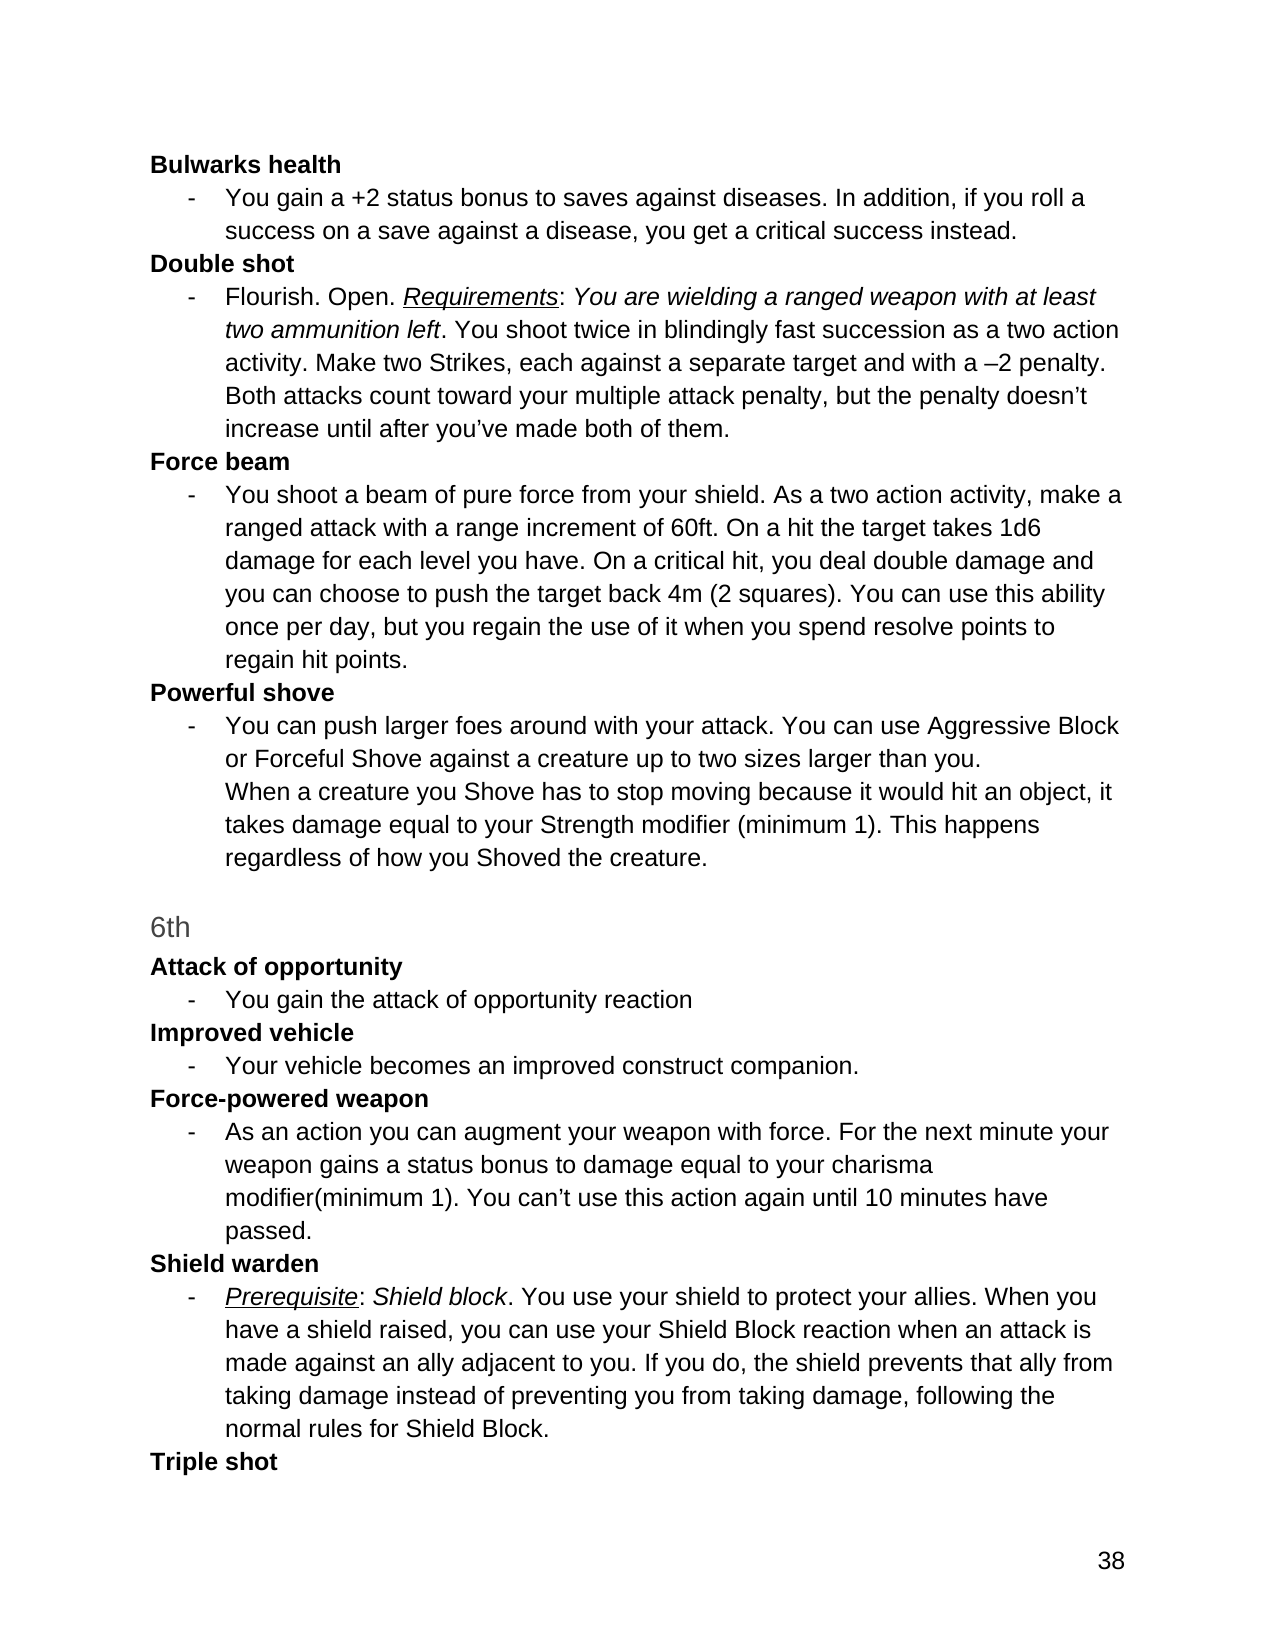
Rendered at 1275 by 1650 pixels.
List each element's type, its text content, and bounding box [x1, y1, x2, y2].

text Force-powered weapon [150, 1084, 1125, 1112]
text Triple shot [150, 1447, 1125, 1476]
list You gain the attack of opportunity reaction [187, 985, 1125, 1013]
text Powerful shove [150, 678, 1125, 707]
list Your vehicle becomes an improved construct companion. [187, 1051, 1125, 1079]
list Prerequisite: Shield block. You use your shield to protect your allies. When you have a shield raised, you can use your Shield Block reaction when an attack is made against an ally adjacent to you. If you do, the shield prevents that ally from taking damage instead of preventing you from taking damage, following the normal rules for Shield Block. [187, 1282, 1125, 1443]
text Improved vehicle [150, 1018, 1125, 1046]
list Flourish. Open. Requirements: You are wielding a ranged weapon with at least two ammunition left. You shoot twice in blindingly fast succession as a two action activity. Make two Strikes, each against a separate target and with a –2 penalty. Both attacks count toward your multiple attack penalty, but the penalty doesn’t increase until after you’ve made both of them. [187, 282, 1125, 443]
list You gain a +2 status bonus to saves against diseases. In addition, if you roll a success on a save against a disease, you get a critical success instead. [187, 183, 1125, 245]
list You shoot a beam of pure force from your shield. As a two action activity, make a ranged attack with a range increment of 60ft. On a hit the target takes 1d6 damage for each level you have. On a critical hit, you deal double damage and you can choose to push the target back 4m (2 squares). You can use this ability once per day, but you regain the use of it when you spend resolve points to regain hit points. [187, 480, 1125, 674]
list You can push larger foes around with your attack. You can use Aggressive Block or Forceful Shove against a creature up to two sizes larger than you. [187, 711, 1125, 773]
text Bulwarks health [150, 150, 1125, 179]
text Shield warden [150, 1249, 1125, 1278]
text Attack of opportunity [150, 952, 1125, 980]
text When a creature you Shove has to stop moving because it would hit an object, it takes damage equal to your Strength modifier (minimum 1). This happens regardless of how you Shoved the creature. [225, 777, 1125, 872]
text Force beam [150, 447, 1125, 476]
text Double shot [150, 249, 1125, 278]
list As an action you can augment your weapon with force. For the next minute your weapon gains a status bonus to damage equal to your charisma modifier(minimum 1). You can’t use this action again until 10 minutes have passed. [187, 1117, 1125, 1244]
subtitle 6th [150, 910, 1125, 943]
